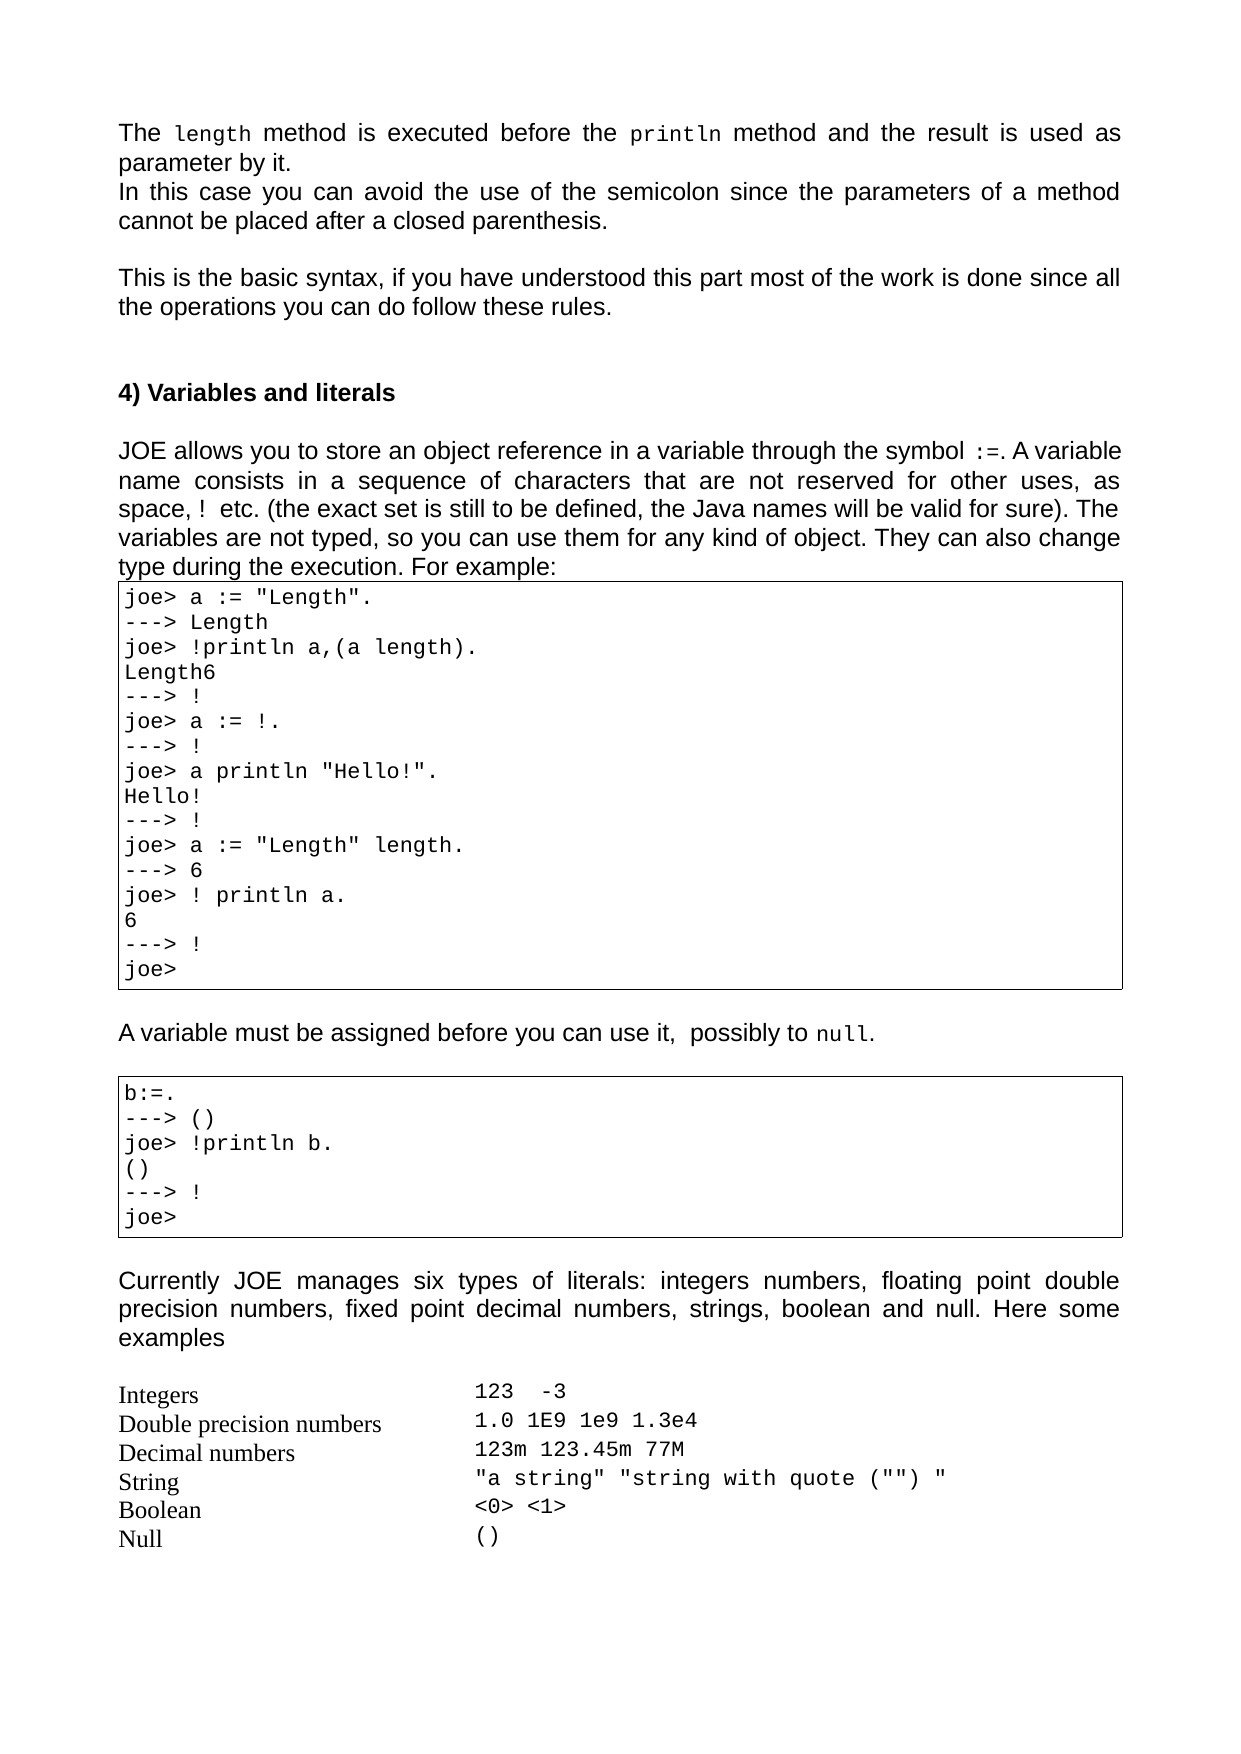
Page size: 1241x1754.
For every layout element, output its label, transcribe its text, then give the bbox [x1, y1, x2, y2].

table_header 123 -3 [474, 1381, 1122, 1409]
table_cell String [118, 1467, 474, 1496]
table_cell 123m 123.45m 77M [474, 1438, 1122, 1467]
text This is the basic syntax, if you have understood this part most of the work is done since all the operations you can do follow these rules. [118, 263, 1122, 321]
table_cell Null [118, 1524, 474, 1553]
table_cell () [474, 1524, 1122, 1553]
text 4) Variables and literals [118, 378, 1122, 407]
text In this case you can avoid the use of the semicolon since the parameters of a method cannot be placed after a closed parenthesis. [118, 177, 1122, 234]
table_cell Boolean [118, 1496, 474, 1524]
table_header b:=. ---> () joe> !println b. () ---> ! joe> [119, 1077, 1122, 1237]
table_cell 1.0 1E9 1e9 1.3e4 [474, 1409, 1122, 1438]
text JOE allows you to store an object reference in a variable through the symbol :=. A variable name consists in a sequence of characters that are not reserved for other uses, as space, ! etc. (the exact set is still to be defined, the Java names will be valid for sure). The variables are not typed, so you can use them for any kind of object. They can also change type during the execution. For example: [118, 436, 1122, 581]
table_cell Decimal numbers [118, 1438, 474, 1467]
table_cell "a string" "string with quote ("") " [474, 1467, 1122, 1496]
table_cell <0> <1> [474, 1496, 1122, 1524]
table_header Integers [118, 1381, 474, 1409]
text Currently JOE manages six types of literals: integers numbers, floating point double precision numbers, fixed point decimal numbers, strings, boolean and null. Here some examples [118, 1266, 1122, 1352]
text The length method is executed before the println method and the result is used as parameter by it. [118, 118, 1122, 177]
table_header joe> a := "Length". ---> Length joe> !println a,(a length). Length6 ---> ! joe> a := !. ---> ! joe> a println "Hello!". Hello! ---> ! joe> a := "Length" length. ---> 6 joe> ! println a. 6 ---> ! joe> [119, 582, 1122, 989]
text A variable must be assigned before you can use it, possibly to null. [118, 1018, 1122, 1048]
table_cell Double precision numbers [118, 1409, 474, 1438]
